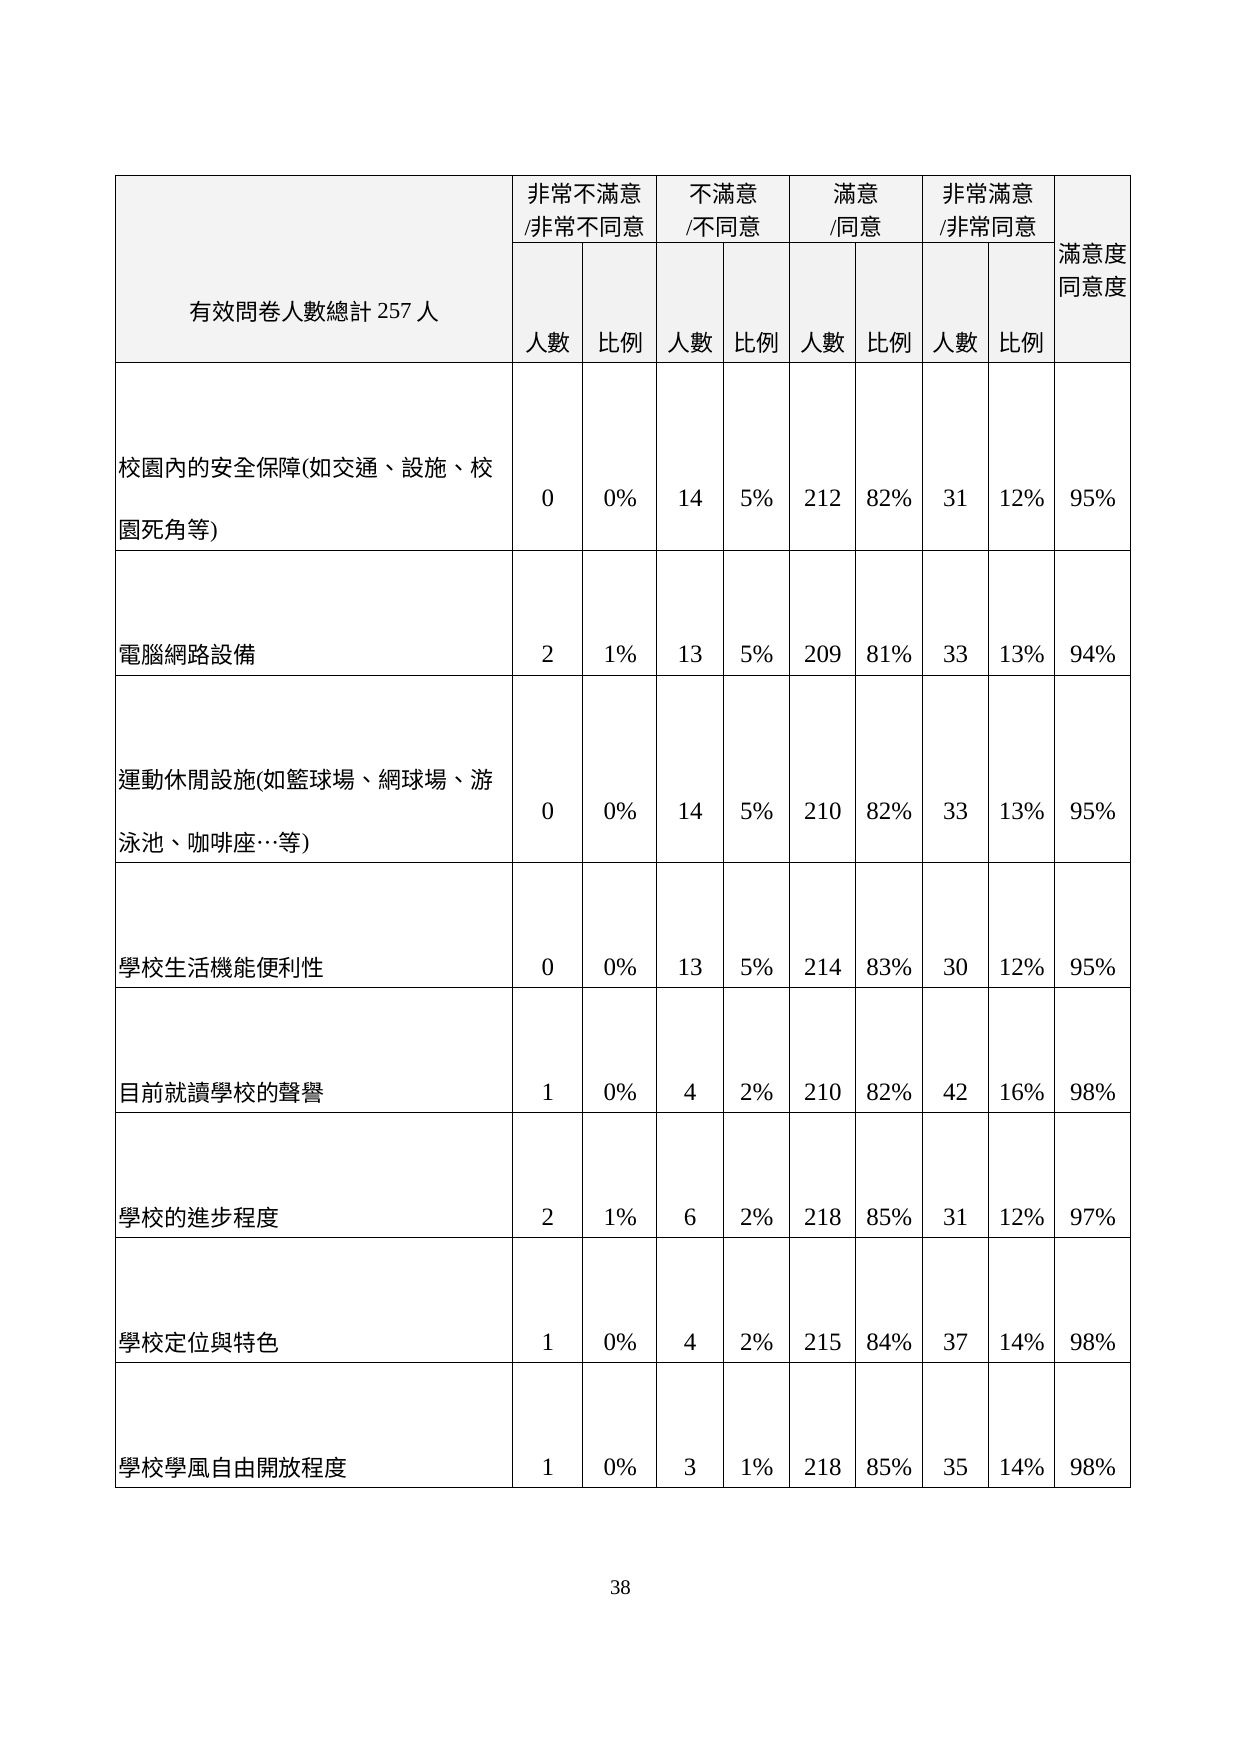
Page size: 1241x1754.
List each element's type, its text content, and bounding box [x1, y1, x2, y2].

table_cell 95% [1055, 363, 1130, 550]
table_cell 82% [856, 363, 922, 550]
table_cell 98% [1055, 988, 1130, 1112]
table_header 有效問卷人數總計257人 [116, 176, 512, 362]
table_cell 82% [856, 676, 922, 862]
table_cell 14 [657, 676, 723, 862]
table_header 非常滿意 /非常同意 [923, 176, 1054, 242]
table_cell 13 [657, 551, 723, 675]
table_cell 1 [513, 1363, 582, 1487]
table_cell 97% [1055, 1113, 1130, 1237]
table_cell 電腦網路設備 [116, 551, 512, 675]
table_cell 14% [989, 1238, 1054, 1362]
table_cell 5% [724, 551, 789, 675]
table_cell 85% [856, 1363, 922, 1487]
table_cell 2% [724, 1113, 789, 1237]
table_cell 運動休閒設施(如籃球場、網球場、游泳池、咖啡座…等) [116, 676, 512, 862]
table_cell 校園內的安全保障(如交通、設施、校園死角等) [116, 363, 512, 550]
table_header 滿意度 同意度 [1055, 176, 1130, 362]
table_cell 1 [513, 1238, 582, 1362]
table_cell 0 [513, 363, 582, 550]
table_cell 0% [583, 863, 656, 987]
table_cell 95% [1055, 676, 1130, 862]
table_cell 人數 [513, 243, 582, 362]
table_cell 14% [989, 1363, 1054, 1487]
table_cell 13% [989, 551, 1054, 675]
table_cell 16% [989, 988, 1054, 1112]
table_cell 14 [657, 363, 723, 550]
table_cell 比例 [856, 243, 922, 362]
table_cell 0 [513, 676, 582, 862]
table_cell 2% [724, 988, 789, 1112]
table_cell 98% [1055, 1363, 1130, 1487]
table_cell 37 [923, 1238, 988, 1362]
table_cell 人數 [657, 243, 723, 362]
table_cell 13% [989, 676, 1054, 862]
table_cell 1% [724, 1363, 789, 1487]
table_cell 人數 [790, 243, 855, 362]
table_cell 13 [657, 863, 723, 987]
table_cell 30 [923, 863, 988, 987]
table_cell 0% [583, 363, 656, 550]
table_header 非常不滿意 /非常不同意 [513, 176, 656, 242]
table_cell 4 [657, 988, 723, 1112]
table_cell 2 [513, 551, 582, 675]
table_cell 0% [583, 988, 656, 1112]
table_cell 5% [724, 676, 789, 862]
table_cell 12% [989, 1113, 1054, 1237]
table_cell 1% [583, 1113, 656, 1237]
table_cell 3 [657, 1363, 723, 1487]
table_cell 98% [1055, 1238, 1130, 1362]
table_cell 12% [989, 363, 1054, 550]
table_cell 1 [513, 988, 582, 1112]
table_header 滿意 /同意 [790, 176, 922, 242]
table_cell 6 [657, 1113, 723, 1237]
table_cell 5% [724, 863, 789, 987]
table_cell 214 [790, 863, 855, 987]
table_cell 目前就讀學校的聲譽 [116, 988, 512, 1112]
table_cell 209 [790, 551, 855, 675]
table_cell 81% [856, 551, 922, 675]
table_cell 2% [724, 1238, 789, 1362]
table_cell 85% [856, 1113, 922, 1237]
table_cell 5% [724, 363, 789, 550]
table_cell 210 [790, 988, 855, 1112]
table_cell 0% [583, 1363, 656, 1487]
table_cell 84% [856, 1238, 922, 1362]
table_cell 42 [923, 988, 988, 1112]
table_cell 31 [923, 363, 988, 550]
table_header 不滿意 /不同意 [657, 176, 789, 242]
table_cell 218 [790, 1363, 855, 1487]
table_cell 學校定位與特色 [116, 1238, 512, 1362]
table_cell 210 [790, 676, 855, 862]
table_cell 218 [790, 1113, 855, 1237]
table_cell 83% [856, 863, 922, 987]
table_cell 82% [856, 988, 922, 1112]
table_cell 31 [923, 1113, 988, 1237]
table_cell 12% [989, 863, 1054, 987]
table_cell 比例 [989, 243, 1054, 362]
table_cell 95% [1055, 863, 1130, 987]
table_cell 比例 [724, 243, 789, 362]
table_cell 學校的進步程度 [116, 1113, 512, 1237]
table_cell 35 [923, 1363, 988, 1487]
table_cell 2 [513, 1113, 582, 1237]
table_cell 人數 [923, 243, 988, 362]
table_cell 4 [657, 1238, 723, 1362]
table_cell 212 [790, 363, 855, 550]
table_cell 33 [923, 551, 988, 675]
table_cell 94% [1055, 551, 1130, 675]
table_cell 33 [923, 676, 988, 862]
table_cell 1% [583, 551, 656, 675]
table_cell 0% [583, 676, 656, 862]
table_cell 學校生活機能便利性 [116, 863, 512, 987]
table_cell 0 [513, 863, 582, 987]
table_cell 0% [583, 1238, 656, 1362]
table_cell 215 [790, 1238, 855, 1362]
table_cell 學校學風自由開放程度 [116, 1363, 512, 1487]
table_cell 比例 [583, 243, 656, 362]
